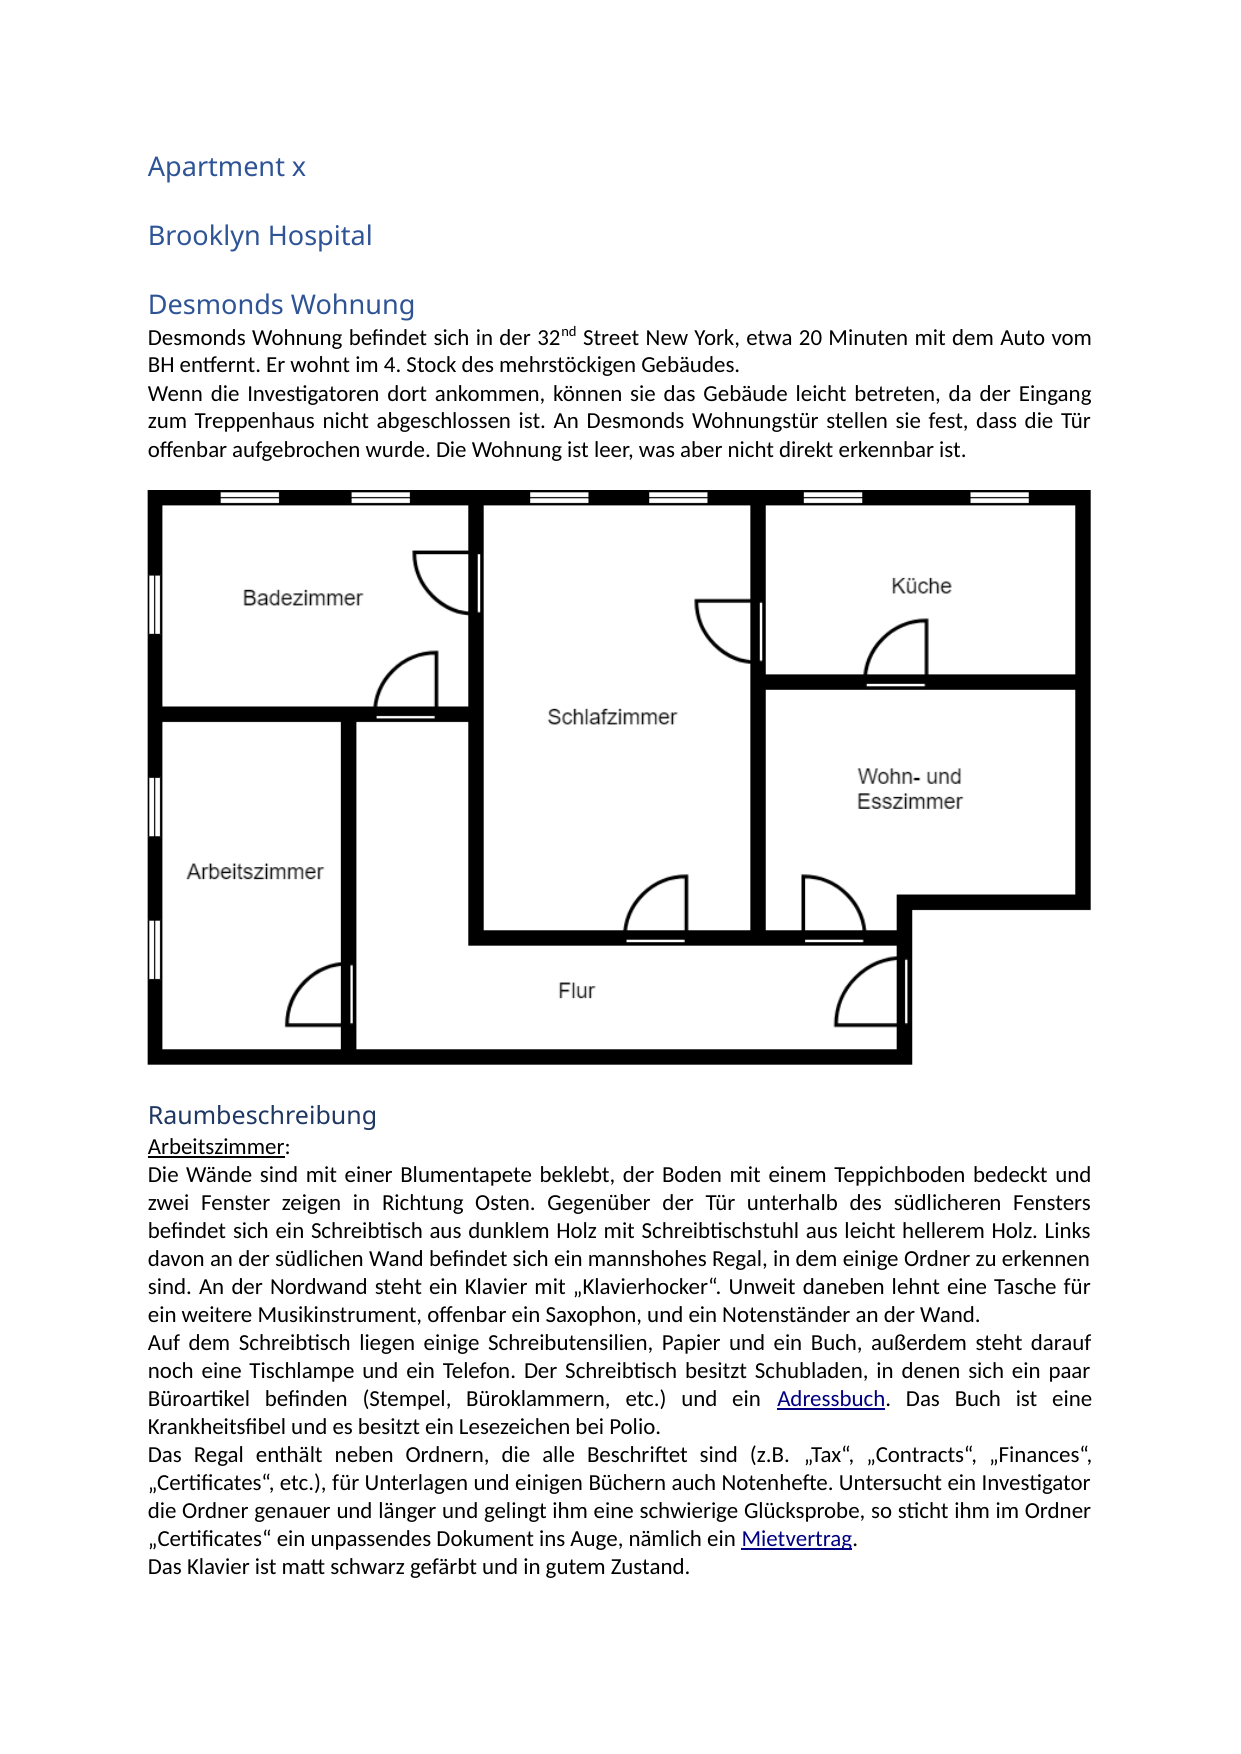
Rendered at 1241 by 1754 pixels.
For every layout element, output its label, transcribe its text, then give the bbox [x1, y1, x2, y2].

subtitle Brooklyn Hospital [148, 217, 1093, 253]
text Die Wände sind mit einer Blumentapete beklebt, der Boden mit einem Teppichboden bedeckt und zwei Fenster zeigen in Richtung Osten. Gegenüber der Tür unterhalb des südlicheren Fensters befindet sich ein Schreibtisch aus dunklem Holz mit Schreibtischstuhl aus leicht hellerem Holz. Links davon an der südlichen Wand befindet sich ein mannshohes Regal, in dem einige Ordner zu erkennen sind. An der Nordwand steht ein Klavier mit „Klavierhocker“. Unweit daneben lehnt eine Tasche für ein weitere Musikinstrument, offenbar ein Saxophon, und ein Notenständer an der Wand. [148, 1160, 1093, 1328]
subtitle Raumbeschreibung [148, 1098, 1093, 1132]
picture [147, 490, 1092, 1066]
subtitle Apartment x [148, 148, 1093, 184]
text Desmonds Wohnung befindet sich in der 32nd Street New York, etwa 20 Minuten mit dem Auto vom BH entfernt. Er wohnt im 4. Stock des mehrstöckigen Gebäudes. [148, 323, 1093, 379]
text Das Klavier ist matt schwarz gefärbt und in gutem Zustand. [148, 1552, 1093, 1580]
subtitle Desmonds Wohnung [148, 286, 1093, 323]
text Arbeitszimmer: [148, 1132, 1093, 1160]
text Auf dem Schreibtisch liegen einige Schreibutensilien, Papier und ein Buch, außerdem steht darauf noch eine Tischlampe und ein Telefon. Der Schreibtisch besitzt Schubladen, in denen sich ein paar Büroartikel befinden (Stempel, Büroklammern, etc.) und ein Adressbuch. Das Buch ist eine Krankheitsfibel und es besitzt ein Lesezeichen bei Polio. [148, 1328, 1093, 1440]
text Das Regal enthält neben Ordnern, die alle Beschriftet sind (z.B. „Tax“, „Contracts“, „Finances“, „Certificates“, etc.), für Unterlagen und einigen Büchern auch Notenhefte. Untersucht ein Investigator die Ordner genauer und länger und gelingt ihm eine schwierige Glücksprobe, so sticht ihm im Ordner „Certificates“ ein unpassendes Dokument ins Auge, nämlich ein Mietvertrag. [148, 1440, 1093, 1552]
text Wenn die Investigatoren dort ankommen, können sie das Gebäude leicht betreten, da der Eingang zum Treppenhaus nicht abgeschlossen ist. An Desmonds Wohnungstür stellen sie fest, dass die Tür offenbar aufgebrochen wurde. Die Wohnung ist leer, was aber nicht direkt erkennbar ist. [148, 379, 1093, 463]
